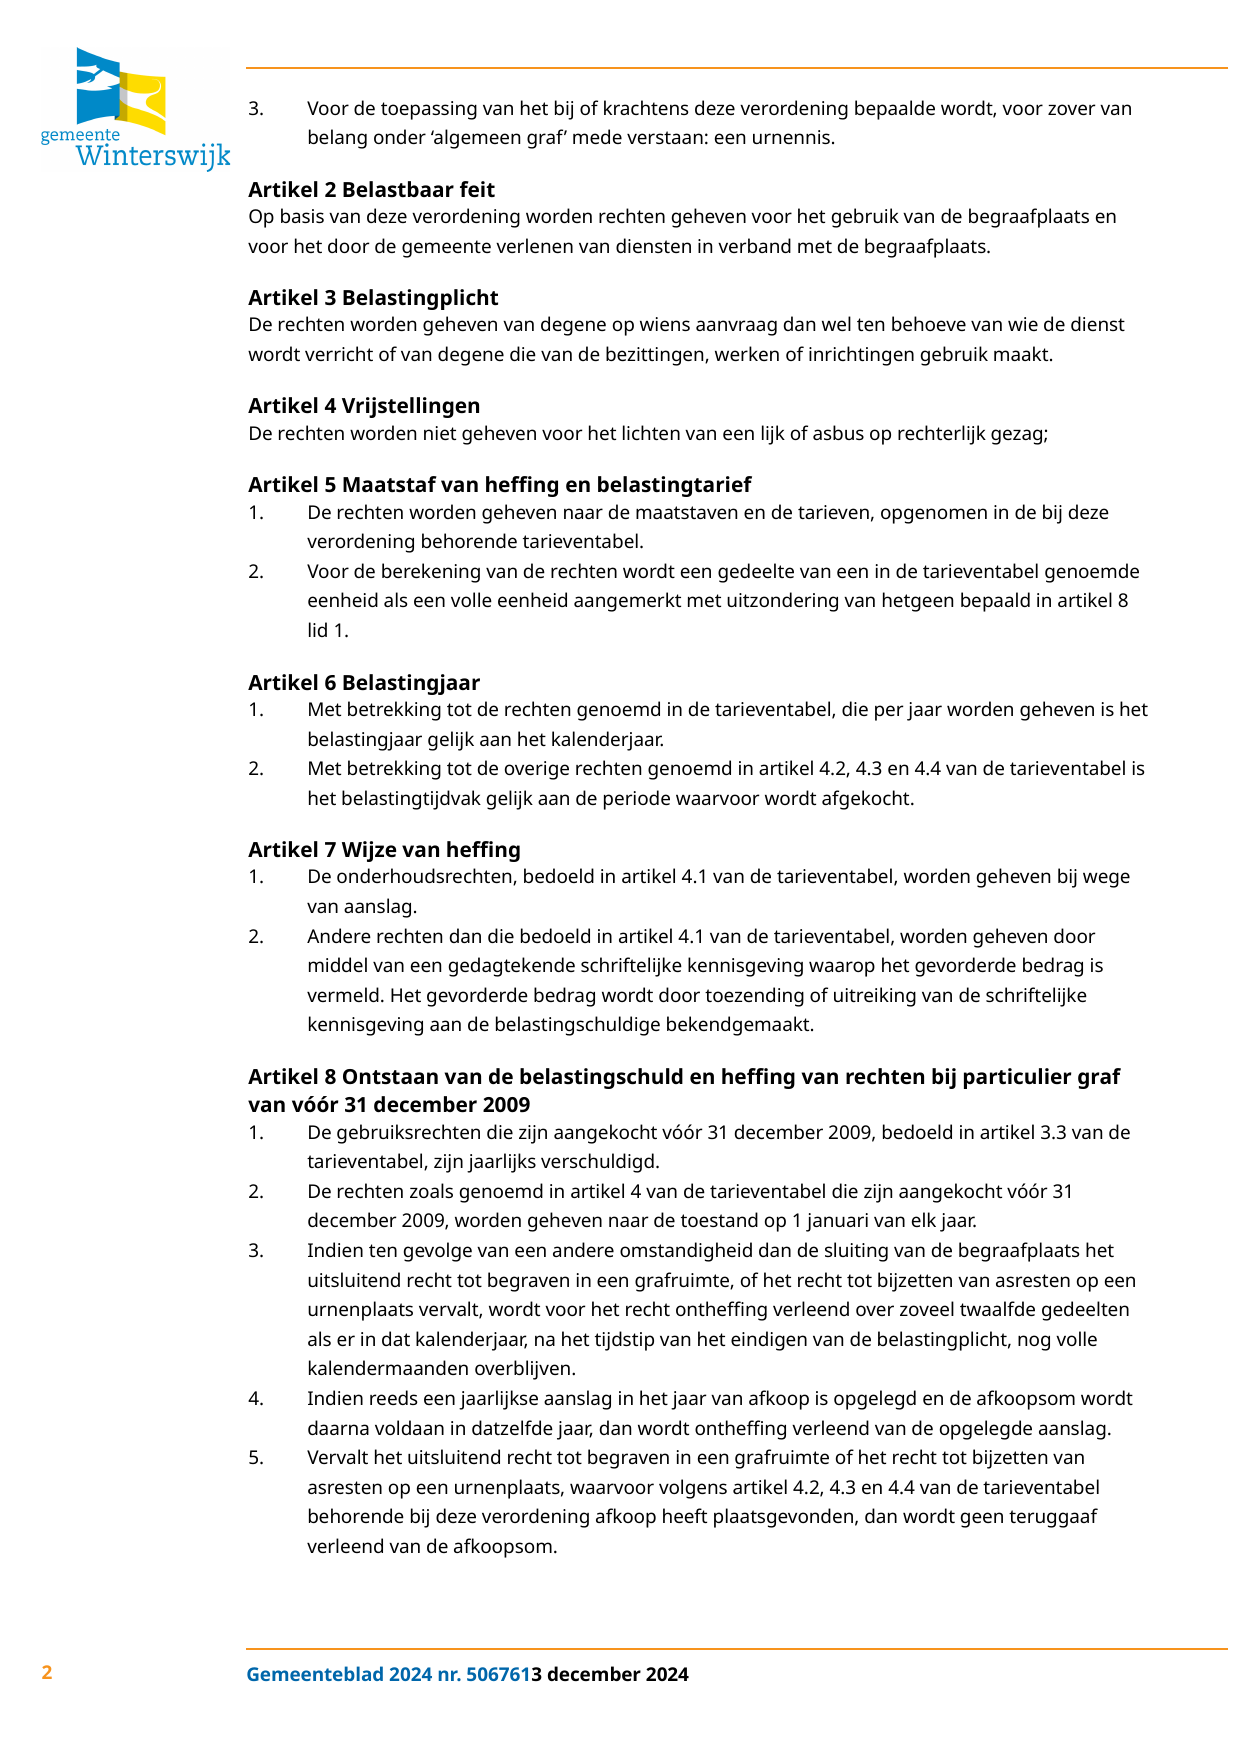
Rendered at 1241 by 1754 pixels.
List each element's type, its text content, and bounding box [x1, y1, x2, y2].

list De rechten worden geheven naar de maatstaven en de tarieven, opgenomen in de bij deze verordening behorende tarieventabel. [248, 499, 1152, 554]
list Indien ten gevolge van een andere omstandigheid dan de sluiting van de begraafplaats het uitsluitend recht tot begraven in een grafruimte, of het recht tot bijzetten van asresten op een urnenplaats vervalt, wordt voor het recht ontheffing verleend over zoveel twaalfde gedeelten als er in dat kalenderjaar, na het tijdstip van het eindigen van de belastingplicht, nog volle kalendermaanden overblijven. [248, 1237, 1152, 1381]
text Artikel 8 Ontstaan van de belastingschuld en heffing van rechten bij particulier graf van vóór 31 december 2009 [248, 1062, 1152, 1119]
text Op basis van deze verordening worden rechten geheven voor het gebruik van de begraafplaats en voor het door de gemeente verlenen van diensten in verband met de begraafplaats. [248, 203, 1152, 258]
text Artikel 3 Belastingplicht [248, 283, 1152, 312]
picture [41, 47, 231, 172]
text De rechten worden geheven van degene op wiens aanvraag dan wel ten behoeve van wie de dienst wordt verricht of van degene die van de bezittingen, werken of inrichtingen gebruik maakt. [248, 312, 1152, 367]
list De rechten zoals genoemd in artikel 4 van de tarieventabel die zijn aangekocht vóór 31 december 2009, worden geheven naar de toestand op 1 januari van elk jaar. [248, 1178, 1152, 1233]
list Voor de toepassing van het bij of krachtens deze verordening bepaalde wordt, voor zover van belang onder ‘algemeen graf’ mede verstaan: een urnennis. [248, 95, 1152, 150]
text Artikel 4 Vrijstellingen [248, 392, 1152, 420]
text De rechten worden niet geheven voor het lichten van een lijk of asbus op rechterlijk gezag; [248, 420, 1152, 446]
text Artikel 6 Belastingjaar [248, 668, 1152, 696]
text Artikel 7 Wijze van heffing [248, 835, 1152, 864]
text Artikel 2 Belastbaar feit [248, 175, 1152, 203]
list Voor de berekening van de rechten wordt een gedeelte van een in de tarieventabel genoemde eenheid als een volle eenheid aangemerkt met uitzondering van hetgeen bepaald in artikel 8 lid 1. [248, 558, 1152, 643]
list Andere rechten dan die bedoeld in artikel 4.1 van de tarieventabel, worden geheven door middel van een gedagtekende schriftelijke kennisgeving waarop het gevorderde bedrag is vermeld. Het gevorderde bedrag wordt door toezending of uitreiking van de schriftelijke kennisgeving aan de belastingschuldige bekendgemaakt. [248, 923, 1152, 1037]
list De gebruiksrechten die zijn aangekocht vóór 31 december 2009, bedoeld in artikel 3.3 van de tarieventabel, zijn jaarlijks verschuldigd. [248, 1119, 1152, 1174]
list Vervalt het uitsluitend recht tot begraven in een grafruimte of het recht tot bijzetten van asresten op een urnenplaats, waarvoor volgens artikel 4.2, 4.3 en 4.4 van de tarieventabel behorende bij deze verordening afkoop heeft plaatsgevonden, dan wordt geen teruggaaf verleend van de afkoopsom. [248, 1444, 1152, 1559]
list Indien reeds een jaarlijkse aanslag in het jaar van afkoop is opgelegd en de afkoopsom wordt daarna voldaan in datzelfde jaar, dan wordt ontheffing verleend van de opgelegde aanslag. [248, 1385, 1152, 1441]
text Artikel 5 Maatstaf van heffing en belastingtarief [248, 471, 1152, 499]
picture [225, 153, 231, 162]
list Met betrekking tot de overige rechten genoemd in artikel 4.2, 4.3 en 4.4 van de tarieventabel is het belastingtijdvak gelijk aan de periode waarvoor wordt afgekocht. [248, 755, 1152, 811]
list Met betrekking tot de rechten genoemd in de tarieventabel, die per jaar worden geheven is het belastingjaar gelijk aan het kalenderjaar. [248, 696, 1152, 751]
list De onderhoudsrechten, bedoeld in artikel 4.1 van de tarieventabel, worden geheven bij wege van aanslag. [248, 864, 1152, 919]
